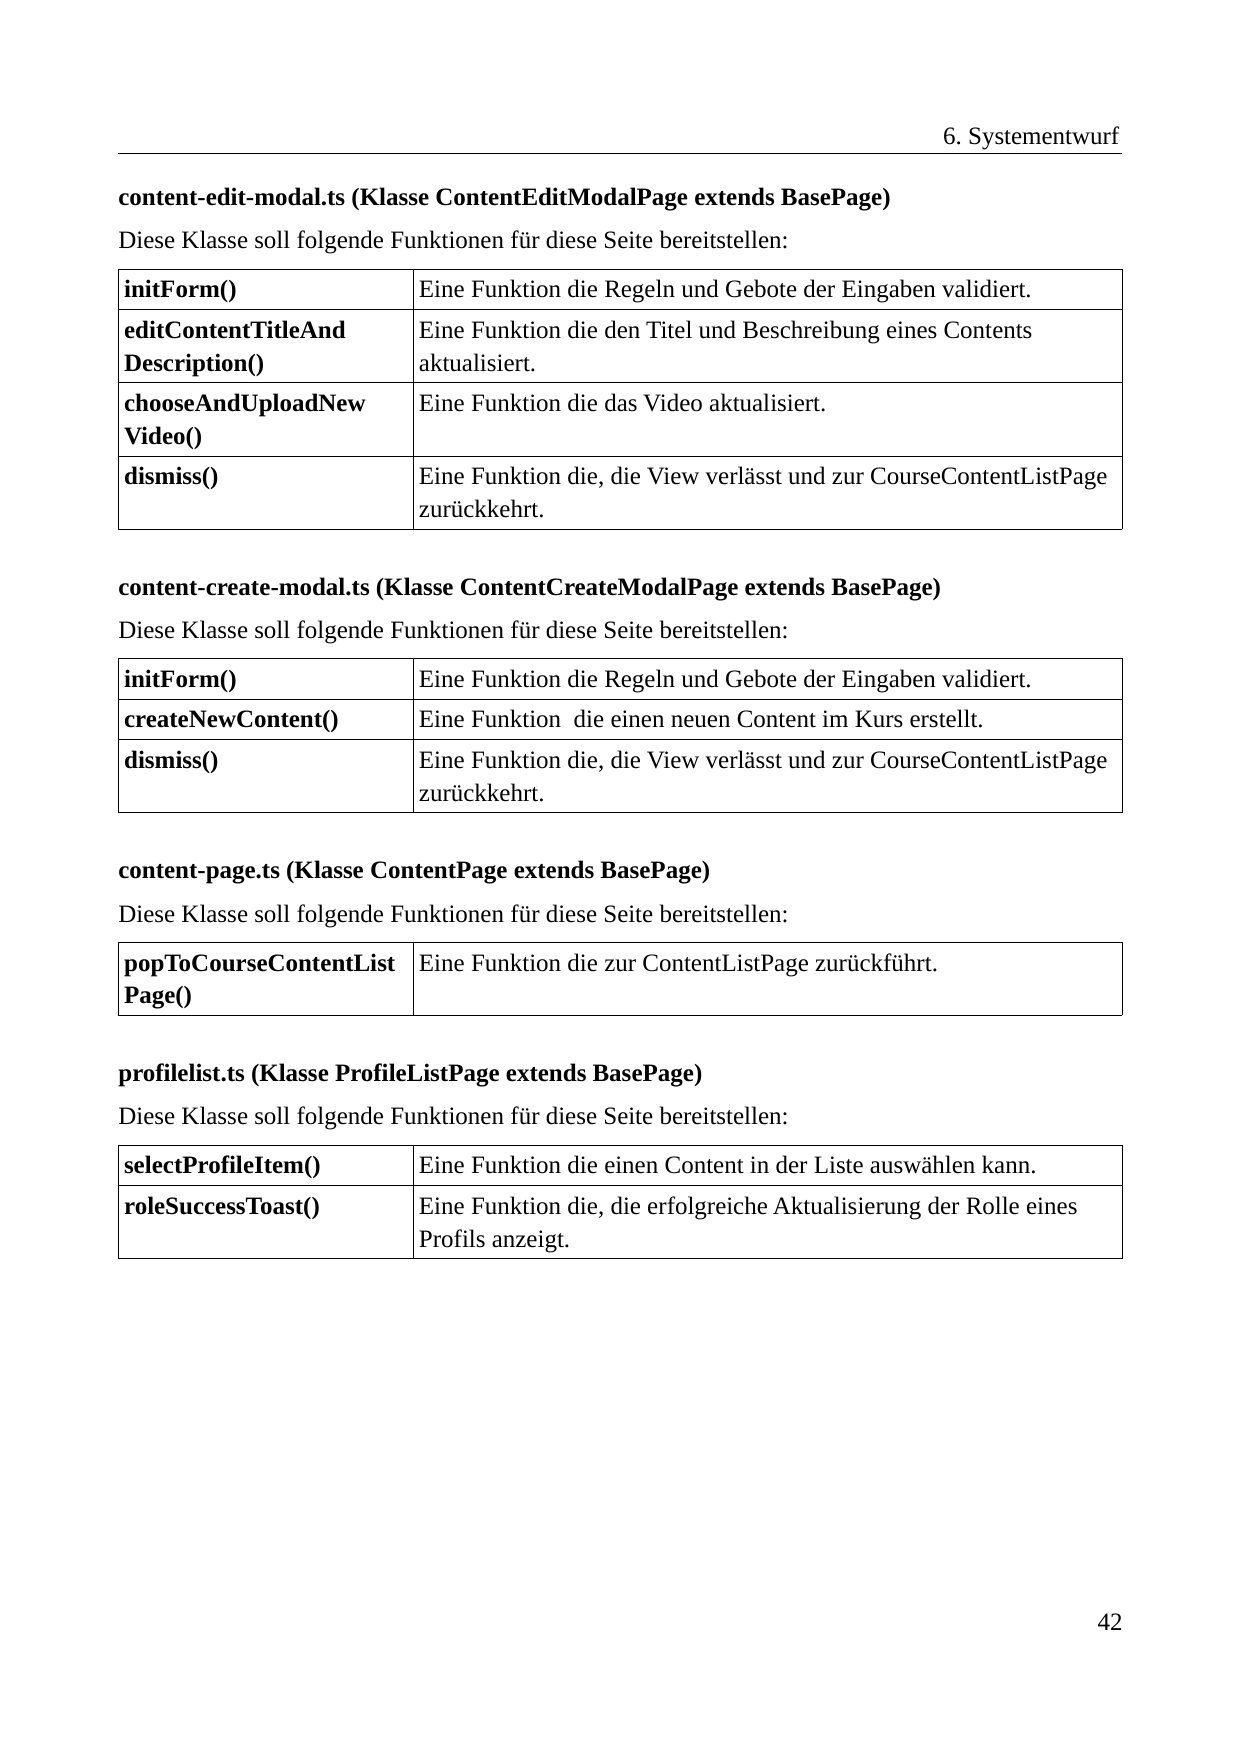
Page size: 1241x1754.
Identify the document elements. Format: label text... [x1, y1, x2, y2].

table_header popToCourseContentListPage() [119, 943, 413, 1015]
text content-edit-modal.ts (Klasse ContentEditModalPage extends BasePage) [118, 182, 1122, 211]
table_cell Eine Funktion die einen neuen Content im Kurs erstellt. [414, 700, 1122, 739]
table_cell editContentTitleAnd Description() [119, 310, 413, 382]
table_cell Eine Funktion die, die View verlässt und zur CourseContentListPage zurückkehrt. [414, 457, 1122, 529]
table_cell roleSuccessToast() [119, 1186, 413, 1258]
text content-page.ts (Klasse ContentPage extends BasePage) [118, 856, 1122, 884]
table_header initForm() [119, 659, 413, 699]
table_cell createNewContent() [119, 700, 413, 739]
table_cell Eine Funktion die den Titel und Beschreibung eines Contents aktualisiert. [414, 310, 1122, 382]
text profilelist.ts (Klasse ProfileListPage extends BasePage) [118, 1058, 1122, 1087]
text Diese Klasse soll folgende Funktionen für diese Seite bereitstellen: [118, 615, 1122, 644]
table_header Eine Funktion die Regeln und Gebote der Eingaben validiert. [414, 270, 1122, 309]
text Diese Klasse soll folgende Funktionen für diese Seite bereitstellen: [118, 1101, 1122, 1130]
table_cell Eine Funktion die, die View verlässt und zur CourseContentListPage zurückkehrt. [414, 740, 1122, 812]
text Diese Klasse soll folgende Funktionen für diese Seite bereitstellen: [118, 899, 1122, 927]
table_cell Eine Funktion die das Video aktualisiert. [414, 383, 1122, 456]
table_cell Eine Funktion die, die erfolgreiche Aktualisierung der Rolle eines Profils anzeigt. [414, 1186, 1122, 1258]
table_header initForm() [119, 270, 413, 309]
table_cell chooseAndUploadNew Video() [119, 383, 413, 456]
table_header Eine Funktion die einen Content in der Liste auswählen kann. [414, 1146, 1122, 1185]
table_cell dismiss() [119, 457, 413, 529]
table_header selectProfileItem() [119, 1146, 413, 1185]
table_cell dismiss() [119, 740, 413, 812]
text content-create-modal.ts (Klasse ContentCreateModalPage extends BasePage) [118, 572, 1122, 601]
table_header Eine Funktion die Regeln und Gebote der Eingaben validiert. [414, 659, 1122, 699]
text Diese Klasse soll folgende Funktionen für diese Seite bereitstellen: [118, 225, 1122, 254]
table_header Eine Funktion die zur ContentListPage zurückführt. [414, 943, 1122, 1015]
